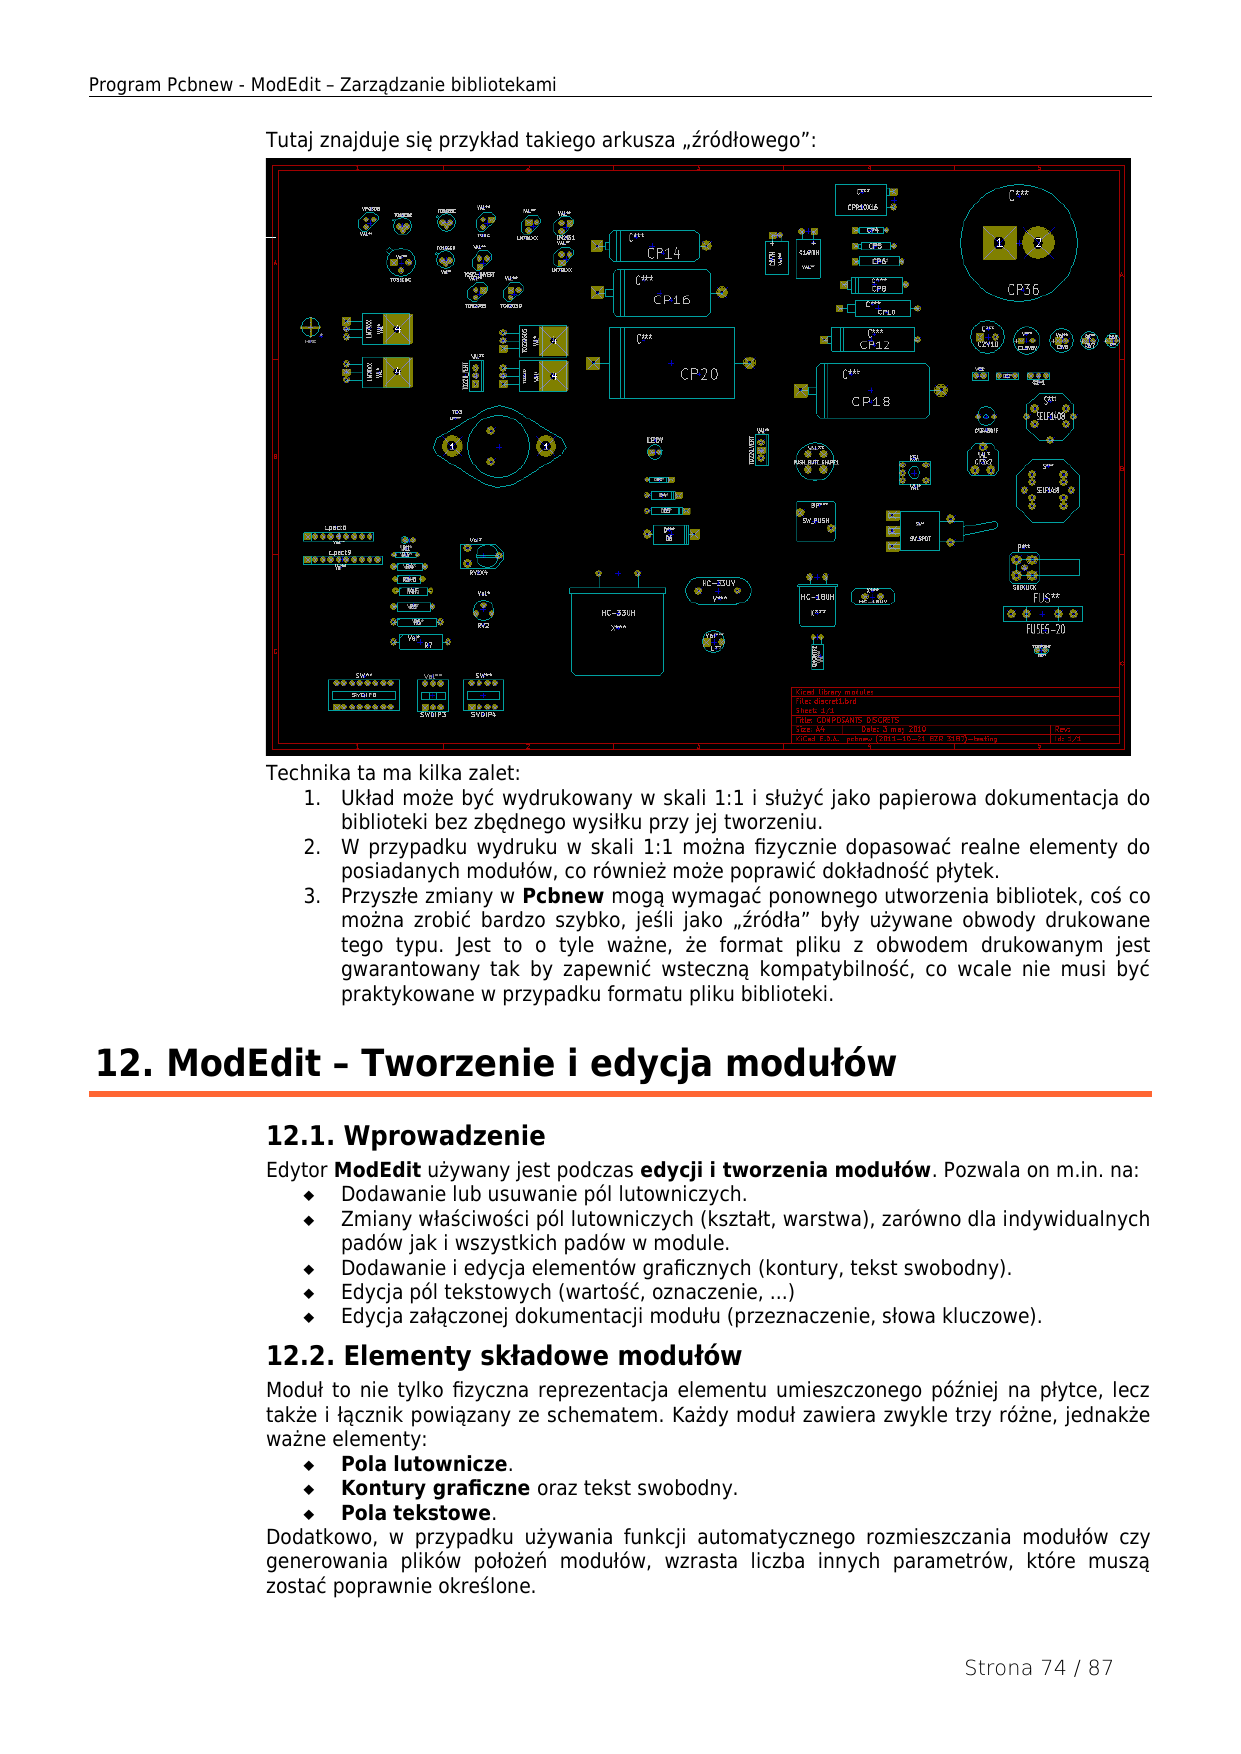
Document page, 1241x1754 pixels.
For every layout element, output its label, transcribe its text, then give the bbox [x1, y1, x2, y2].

list Zmiany właściwości pól lutowniczych (kształt, warstwa), zarówno dla indywidualnych padów jak i wszystkich padów w module. [303, 1206, 1152, 1255]
list Dodawanie lub usuwanie pól lutowniczych. [303, 1182, 1152, 1206]
list Układ może być wydrukowany w skali 1:1 i służyć jako papierowa dokumentacja do biblioteki bez zbędnego wysiłku przy jej tworzeniu. [303, 786, 1152, 835]
text Dodatkowo, w przypadku używania funkcji automatycznego rozmieszczania modułów czy generowania plików położeń modułów, wzrasta liczba innych parametrów, które muszą zostać poprawnie określone. [266, 1525, 1152, 1598]
text Moduł to nie tylko fizyczna reprezentacja elementu umieszczonego później na płytce, lecz także i łącznik powiązany ze schematem. Każdy moduł zawiera zwykle trzy różne, jednakże ważne elementy: [266, 1378, 1152, 1451]
list Edycja załączonej dokumentacji modułu (przeznaczenie, słowa kluczowe). [303, 1304, 1152, 1329]
list Przyszłe zmiany w Pcbnew mogą wymagać ponownego utworzenia bibliotek, coś co można zrobić bardzo szybko, jeśli jako „źródła” były używane obwody drukowane tego typu. Jest to o tyle ważne, że format pliku z obwodem drukowanym jest gwarantowany tak by zapewnić wsteczną kompatybilność, co wcale nie musi być praktykowane w przypadku formatu pliku biblioteki. [303, 884, 1152, 1006]
list Kontury graficzne oraz tekst swobodny. [303, 1476, 1152, 1500]
text Edytor ModEdit używany jest podczas edycji i tworzenia modułów. Pozwala on m.in. na: [266, 1157, 1152, 1182]
list Edycja pól tekstowych (wartość, oznaczenie, ...) [303, 1280, 1152, 1304]
subtitle ModEdit – Tworzenie i edycja modułów [88, 1036, 1152, 1097]
list Pola lutownicze. [303, 1451, 1152, 1476]
list Pola tekstowe. [303, 1500, 1152, 1525]
picture [265, 158, 1131, 756]
subtitle Wprowadzenie [266, 1120, 1152, 1152]
list W przypadku wydruku w skali 1:1 można fizycznie dopasować realne elementy do posiadanych modułów, co również może poprawić dokładność płytek. [303, 835, 1152, 884]
text Tutaj znajduje się przykład takiego arkusza „źródłowego”: [266, 128, 1152, 152]
text Technika ta ma kilka zalet: [266, 761, 1152, 786]
subtitle Elementy składowe modułów [266, 1341, 1152, 1372]
list Dodawanie i edycja elementów graficznych (kontury, tekst swobodny). [303, 1255, 1152, 1280]
